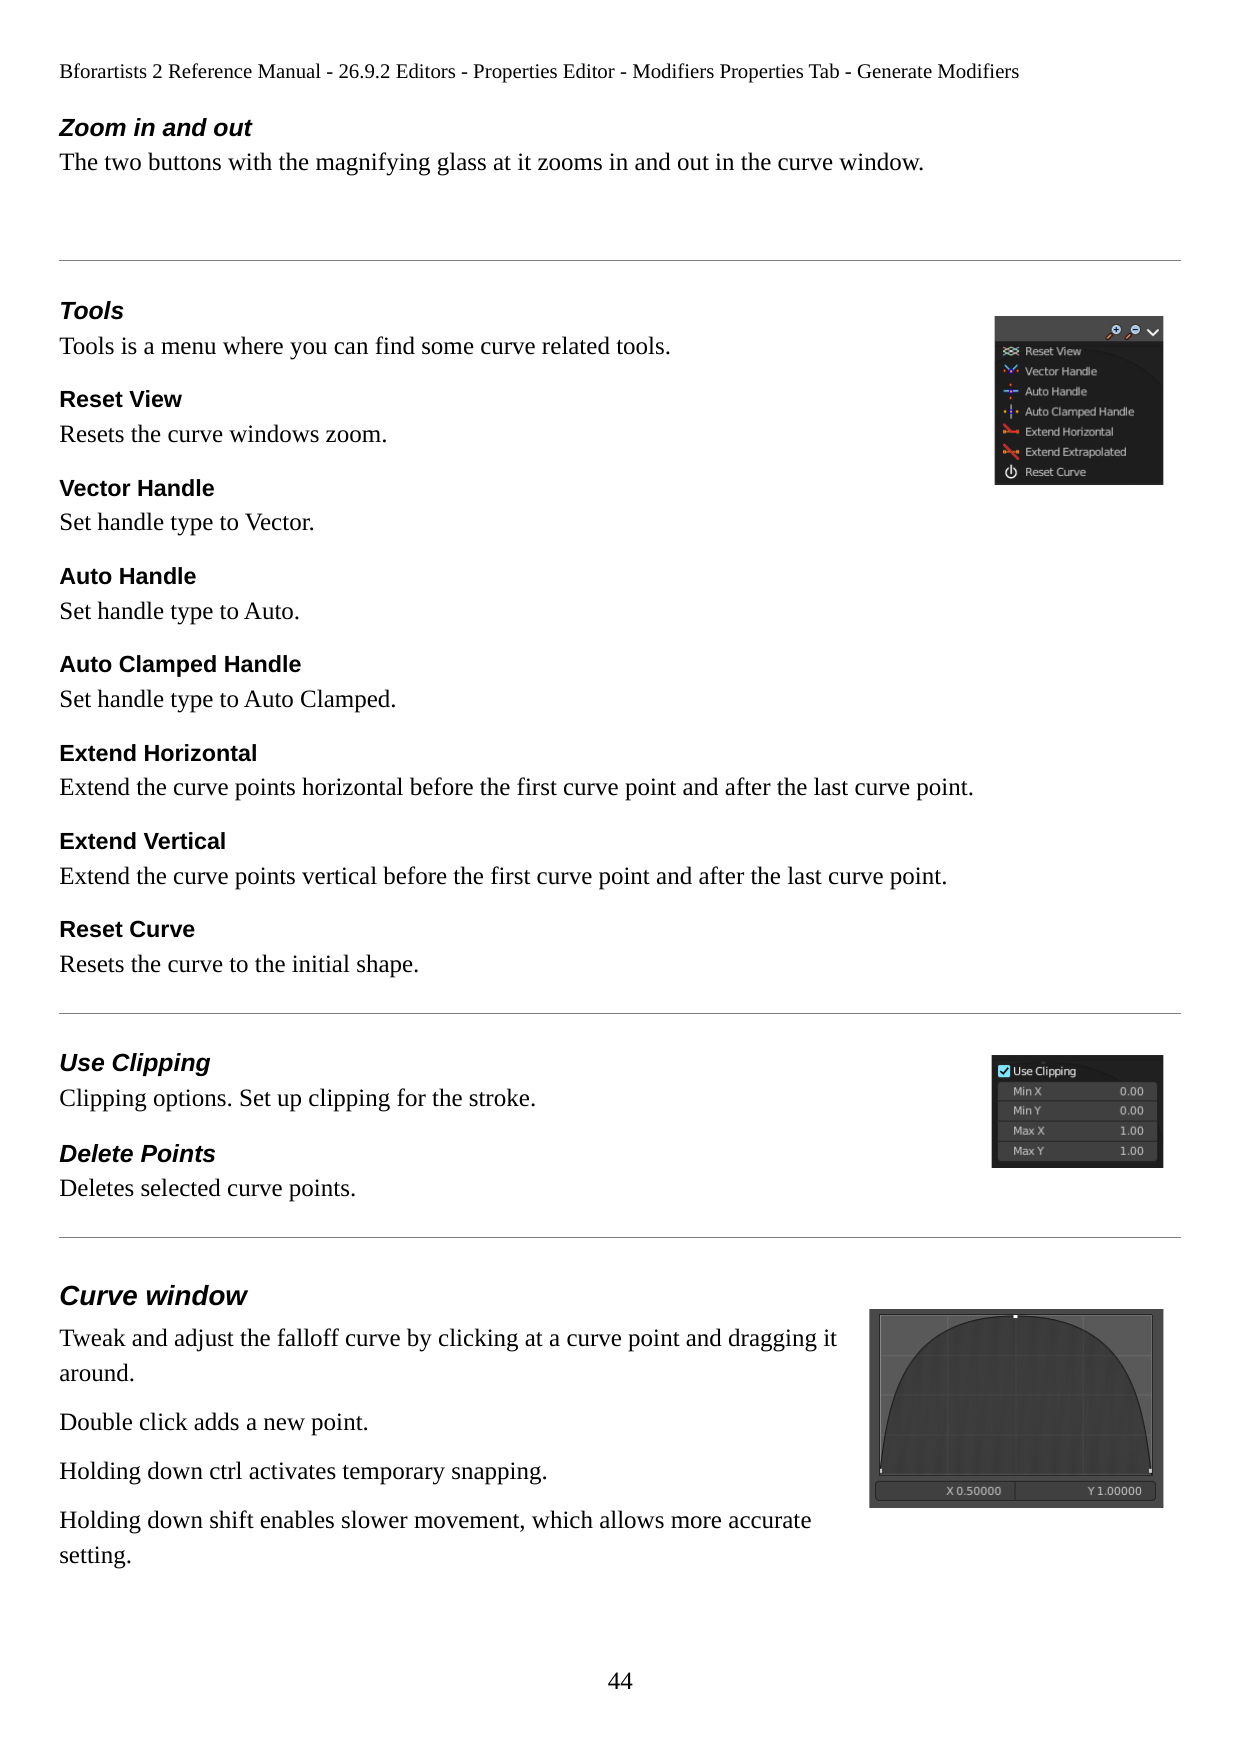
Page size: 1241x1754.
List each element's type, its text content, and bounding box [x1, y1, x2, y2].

subtitle Extend Horizontal [59, 739, 1181, 766]
text The two buttons with the magnifying glass at it zooms in and out in the curve window. [59, 147, 1181, 176]
subtitle Auto Handle [59, 563, 1181, 589]
subtitle Reset View [59, 386, 994, 413]
text Double click adds a new point. [59, 1407, 869, 1436]
text Holding down ctrl activates temporary snapping. [59, 1456, 869, 1485]
text Clipping options. Set up clipping for the stroke. [59, 1083, 991, 1112]
text Holding down shift enables slower movement, which allows more accurate setting. [59, 1505, 1181, 1568]
subtitle [1164, 1139, 1181, 1167]
picture [994, 316, 1164, 485]
text Extend the curve points horizontal before the first curve point and after the last curve point. [59, 772, 1181, 801]
subtitle Delete Points [59, 1139, 991, 1167]
text Tweak and adjust the falloff curve by clicking at a curve point and dragging it around. [59, 1323, 869, 1387]
text Deletes selected curve points. [59, 1173, 1181, 1202]
subtitle Vector Handle [59, 474, 1181, 501]
text Set handle type to Vector. [59, 507, 1181, 536]
subtitle Auto Clamped Handle [59, 651, 1181, 678]
subtitle [1164, 386, 1181, 413]
subtitle Tools [59, 296, 1181, 324]
text Extend the curve points vertical before the first curve point and after the last curve point. [59, 861, 1181, 889]
text Resets the curve to the initial shape. [59, 949, 1181, 978]
subtitle Zoom in and out [59, 113, 1181, 141]
text Resets the curve windows zoom. [59, 419, 994, 448]
text Tools is a menu where you can find some curve related tools. [59, 331, 994, 359]
subtitle Reset Curve [59, 916, 1181, 943]
text Set handle type to Auto. [59, 596, 1181, 624]
subtitle Curve window [59, 1279, 1181, 1311]
picture [991, 1055, 1164, 1168]
text Set handle type to Auto Clamped. [59, 684, 1181, 713]
picture [869, 1309, 1164, 1508]
subtitle Extend Vertical [59, 828, 1181, 854]
subtitle Use Clipping [59, 1048, 1181, 1077]
